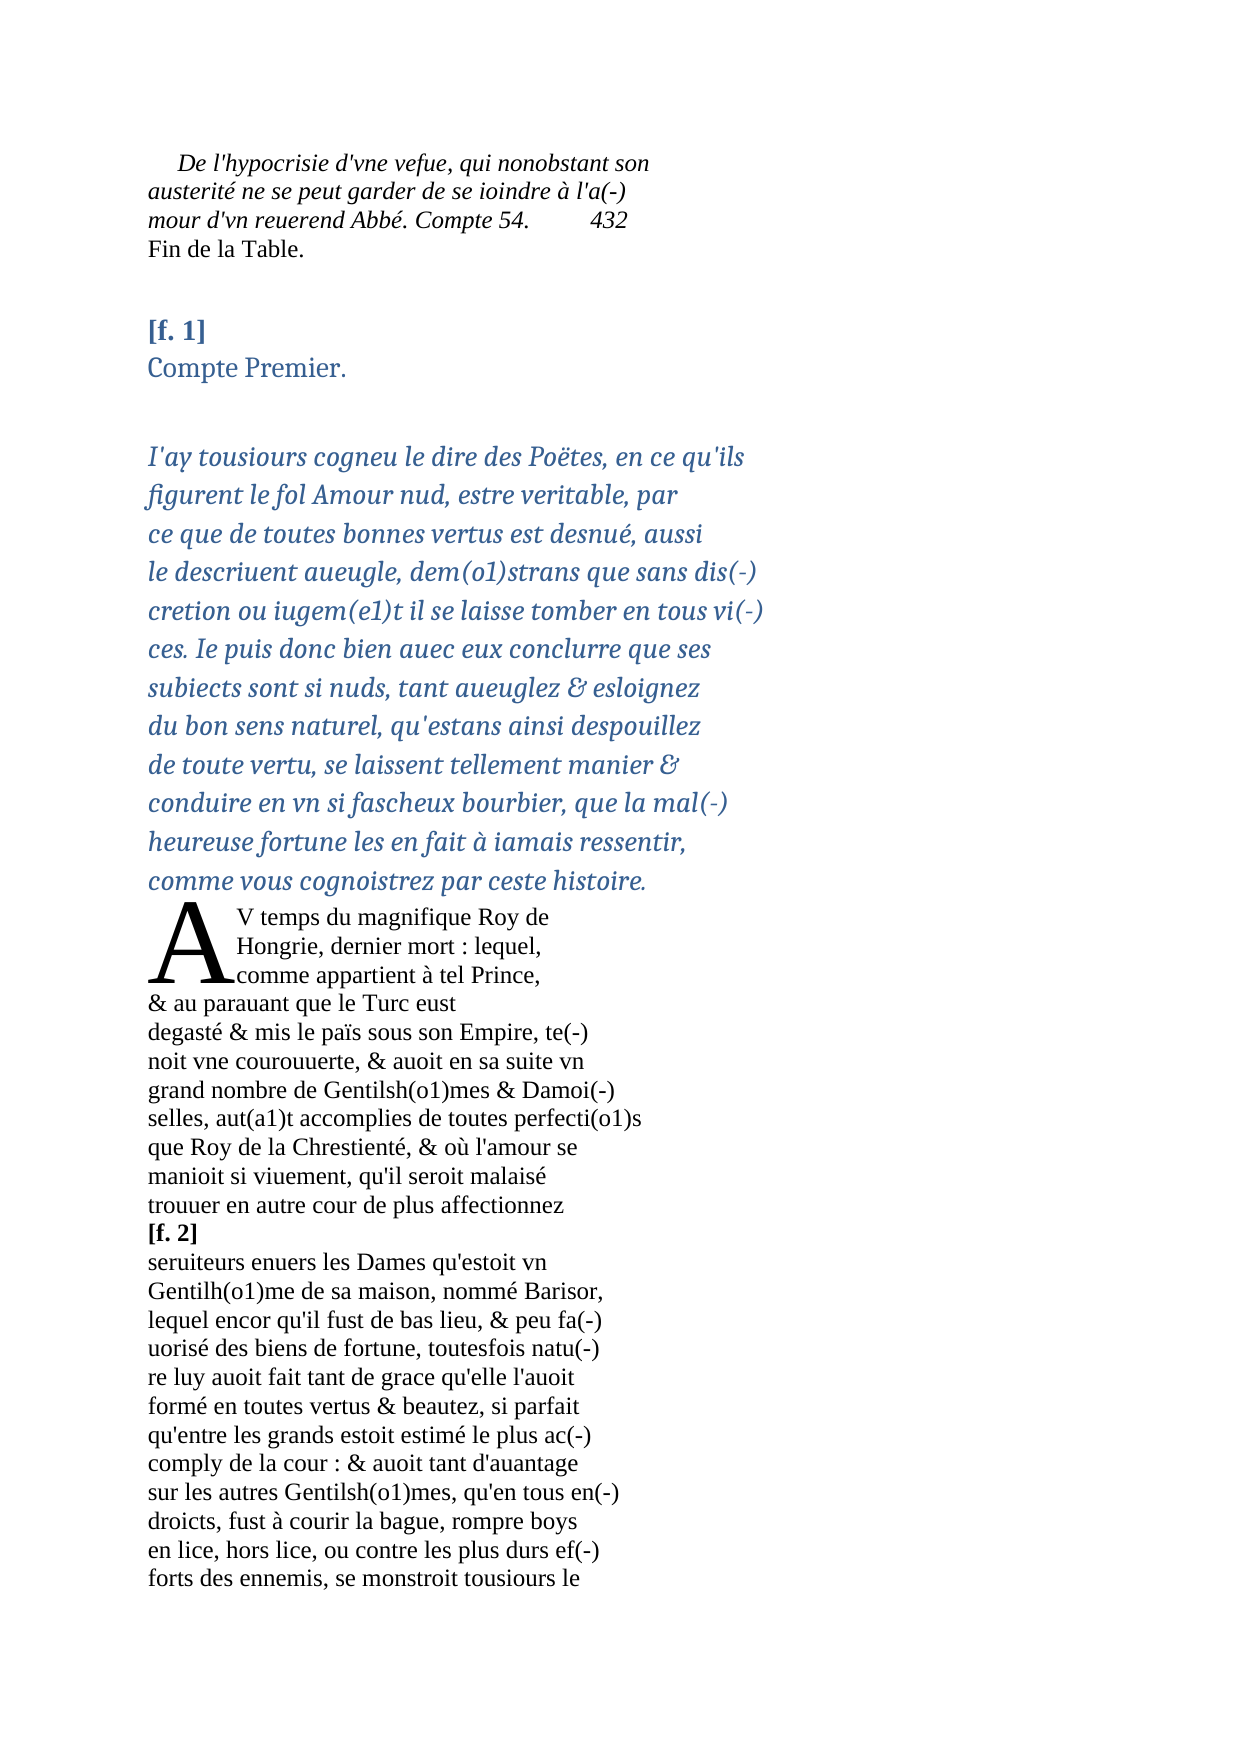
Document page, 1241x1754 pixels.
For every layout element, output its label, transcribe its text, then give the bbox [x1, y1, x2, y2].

text Fin de la Table. [148, 234, 1093, 263]
text AV temps du magnifique Roy de Hongrie, dernier mort : lequel, comme appartient à tel Prince, & au parauant que le Turc eust degasté & mis le païs sous son Empire, te(-) noit vne courouuerte, & auoit en sa suite vn grand nombre de Gentilsh(o1)mes & Damoi(-) selles, aut(a1)t accomplies de toutes perfecti(o1)s que Roy de la Chrestienté, & où l'amour se manioit si viuement, qu'il seroit malaisé trouuer en autre cour de plus affectionnez [f. 2] seruiteurs enuers les Dames qu'estoit vn Gentilh(o1)me de sa maison, nommé Barisor, lequel encor qu'il fust de bas lieu, & peu fa(-) uorisé des biens de fortune, toutesfois natu(-) re luy auoit fait tant de grace qu'elle l'auoit formé en toutes vertus & beautez, si parfait qu'entre les grands estoit estimé le plus ac(-) comply de la cour : & auoit tant d'auantage sur les autres Gentilsh(o1)mes, qu'en tous en(-) droicts, fust à courir la bague, rompre boys en lice, hors lice, ou contre les plus durs ef(-) forts des ennemis, se monstroit tousiours le [148, 902, 1093, 1592]
subtitle I'ay tousiours cogneu le dire des Poëtes, en ce qu'ils figurent le fol Amour nud, estre veritable, par ce que de toutes bonnes vertus est desnué, aussi le descriuent aueugle, dem(o1)strans que sans dis(-) cretion ou iugem(e1)t il se laisse tomber en tous vi(-) ces. Ie puis donc bien auec eux conclurre que ses subiects sont si nuds, tant aueuglez & esloignez du bon sens naturel, qu'estans ainsi despouillez de toute vertu, se laissent tellement manier & conduire en vn si fascheux bourbier, que la mal(-) heureuse fortune les en fait à iamais ressentir, comme vous cognoistrez par ceste histoire. [148, 440, 1093, 897]
subtitle [f. 1] Compte Premier. [148, 313, 1093, 385]
text De l'hypocrisie d'vne vefue, qui nonobstant son austerité ne se peut garder de se ioindre à l'a(-) mour d'vn reuerend Abbé. Compte 54. 432 [148, 148, 1093, 234]
